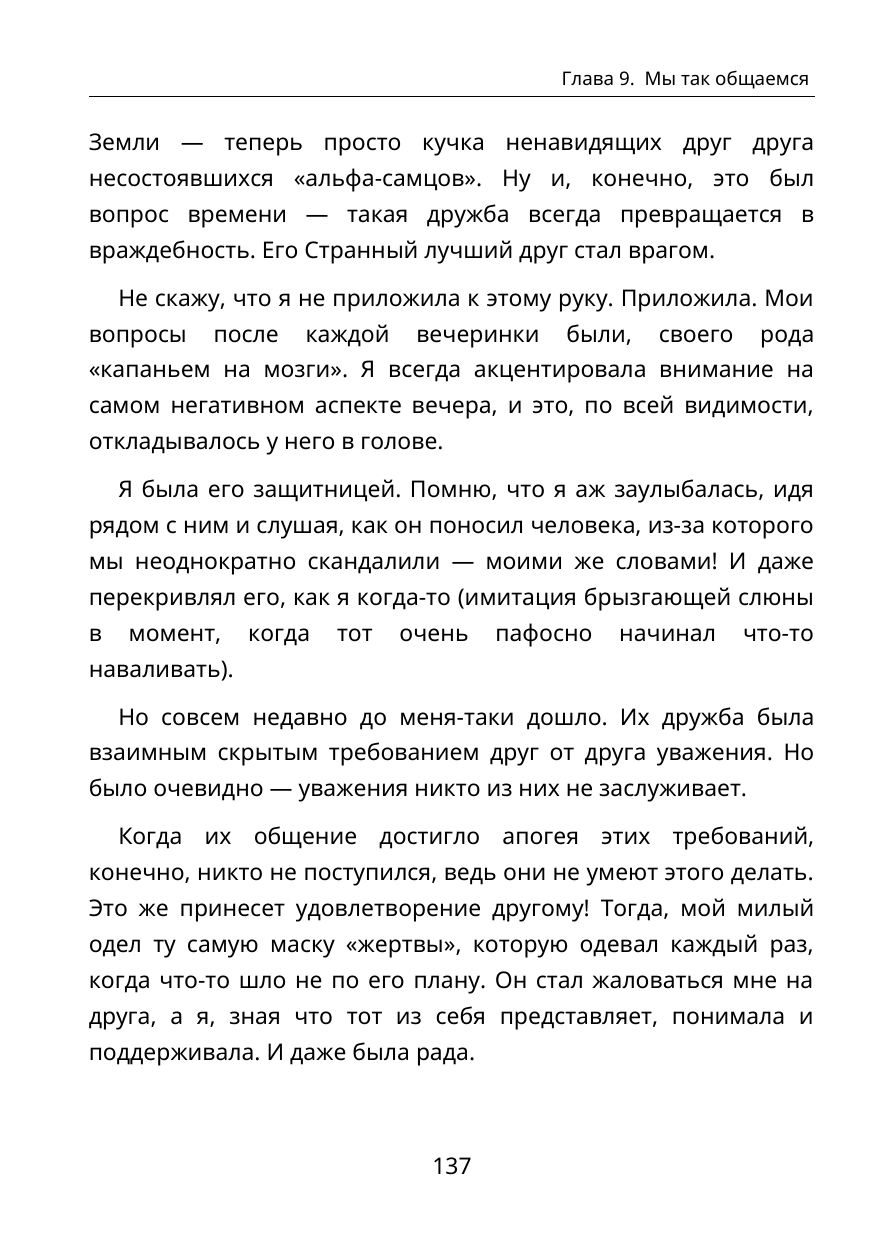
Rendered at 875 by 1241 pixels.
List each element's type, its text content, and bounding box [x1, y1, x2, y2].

text Я была его защитницей. Помню, что я аж заулыбалась, идя рядом с ним и слушая, как он поносил человека, из-за которого мы неоднократно скандалили — моими же словами! И даже перекривлял его, как я когда-то (имитация брызгающей слюны в момент, когда тот очень пафосно начинал что-то наваливать). [88, 473, 815, 684]
text Когда их общение достигло апогея этих требований, конечно, никто не поступился, ведь они не умеют этого делать. Это же принесет удовлетворение другому! Тогда, мой милый одел ту самую маску «жертвы», которую одевал каждый раз, когда что-то шло не по его плану. Он стал жаловаться мне на друга, а я, зная что тот из себя представляет, понимала и поддерживала. И даже была рада. [88, 820, 815, 1067]
text Не скажу, что я не приложила к этому руку. Приложила. Мои вопросы после каждой вечеринки были, своего рода «капаньем на мозги». Я всегда акцентировала внимание на самом негативном аспекте вечера, и это, по всей видимости, откладывалось у него в голове. [88, 282, 815, 457]
text Земли — теперь просто кучка ненавидящих друг друга несостоявшихся «альфа-самцов». Ну и, конечно, это был вопрос времени — такая дружба всегда превращается в враждебность. Его Странный лучший друг стал врагом. [88, 126, 815, 265]
text Но совсем недавно до меня-таки дошло. Их дружба была взаимным скрытым требованием друг от друга уважения. Но было очевидно — уважения никто из них не заслуживает. [88, 700, 815, 803]
